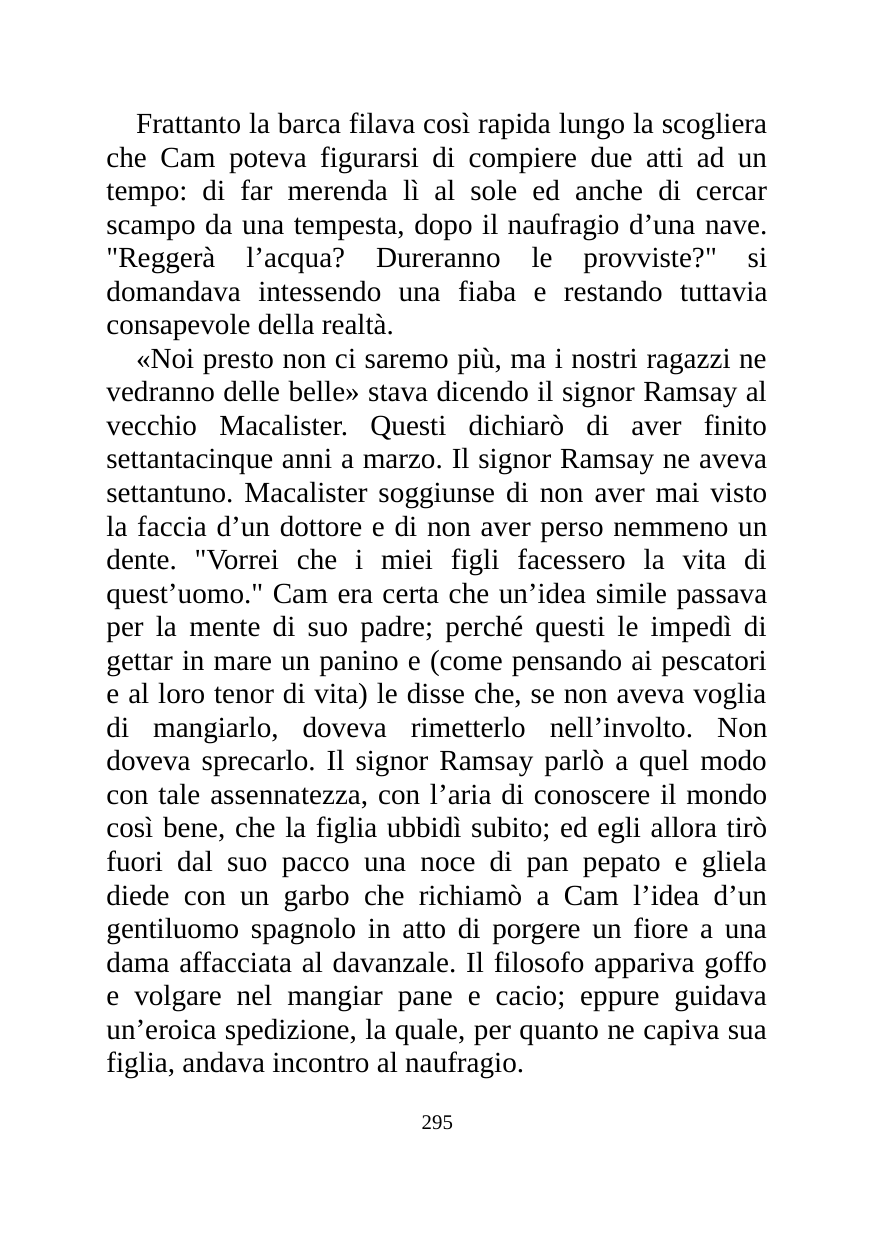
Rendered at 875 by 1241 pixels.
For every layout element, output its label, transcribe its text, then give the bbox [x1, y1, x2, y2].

text «Noi presto non ci saremo più, ma i nostri ragazzi ne vedranno delle belle» stava dicendo il signor Ramsay al vecchio Macalister. Questi dichiarò di aver finito settantacinque anni a marzo. Il signor Ramsay ne aveva settantuno. Macalister soggiunse di non aver mai visto la faccia d’un dottore e di non aver perso nemmeno un dente. "Vorrei che i miei figli facessero la vita di quest’uomo." Cam era certa che un’idea simile passava per la mente di suo padre; perché questi le impedì di gettar in mare un panino e (come pensando ai pescatori e al loro tenor di vita) le disse che, se non aveva voglia di mangiarlo, doveva rimetterlo nell’involto. Non doveva sprecarlo. Il signor Ramsay parlò a quel modo con tale assennatezza, con l’aria di conoscere il mondo così bene, che la figlia ubbidì subito; ed egli allora tirò fuori dal suo pacco una noce di pan pepato e gliela diede con un garbo che richiamò a Cam l’idea d’un gentiluomo spagnolo in atto di porgere un fiore a una dama affacciata al davanzale. Il filosofo appariva goffo e volgare nel mangiar pane e cacio; eppure guidava un’eroica spedizione, la quale, per quanto ne capiva sua figlia, andava incontro al naufragio. [106, 341, 768, 1079]
text Frattanto la barca filava così rapida lungo la scogliera che Cam poteva figurarsi di compiere due atti ad un tempo: di far merenda lì al sole ed anche di cercar scampo da una tempesta, dopo il naufragio d’una nave. "Reggerà l’acqua? Dureranno le provviste?" si domandava intessendo una fiaba e restando tuttavia consapevole della realtà. [106, 106, 768, 341]
